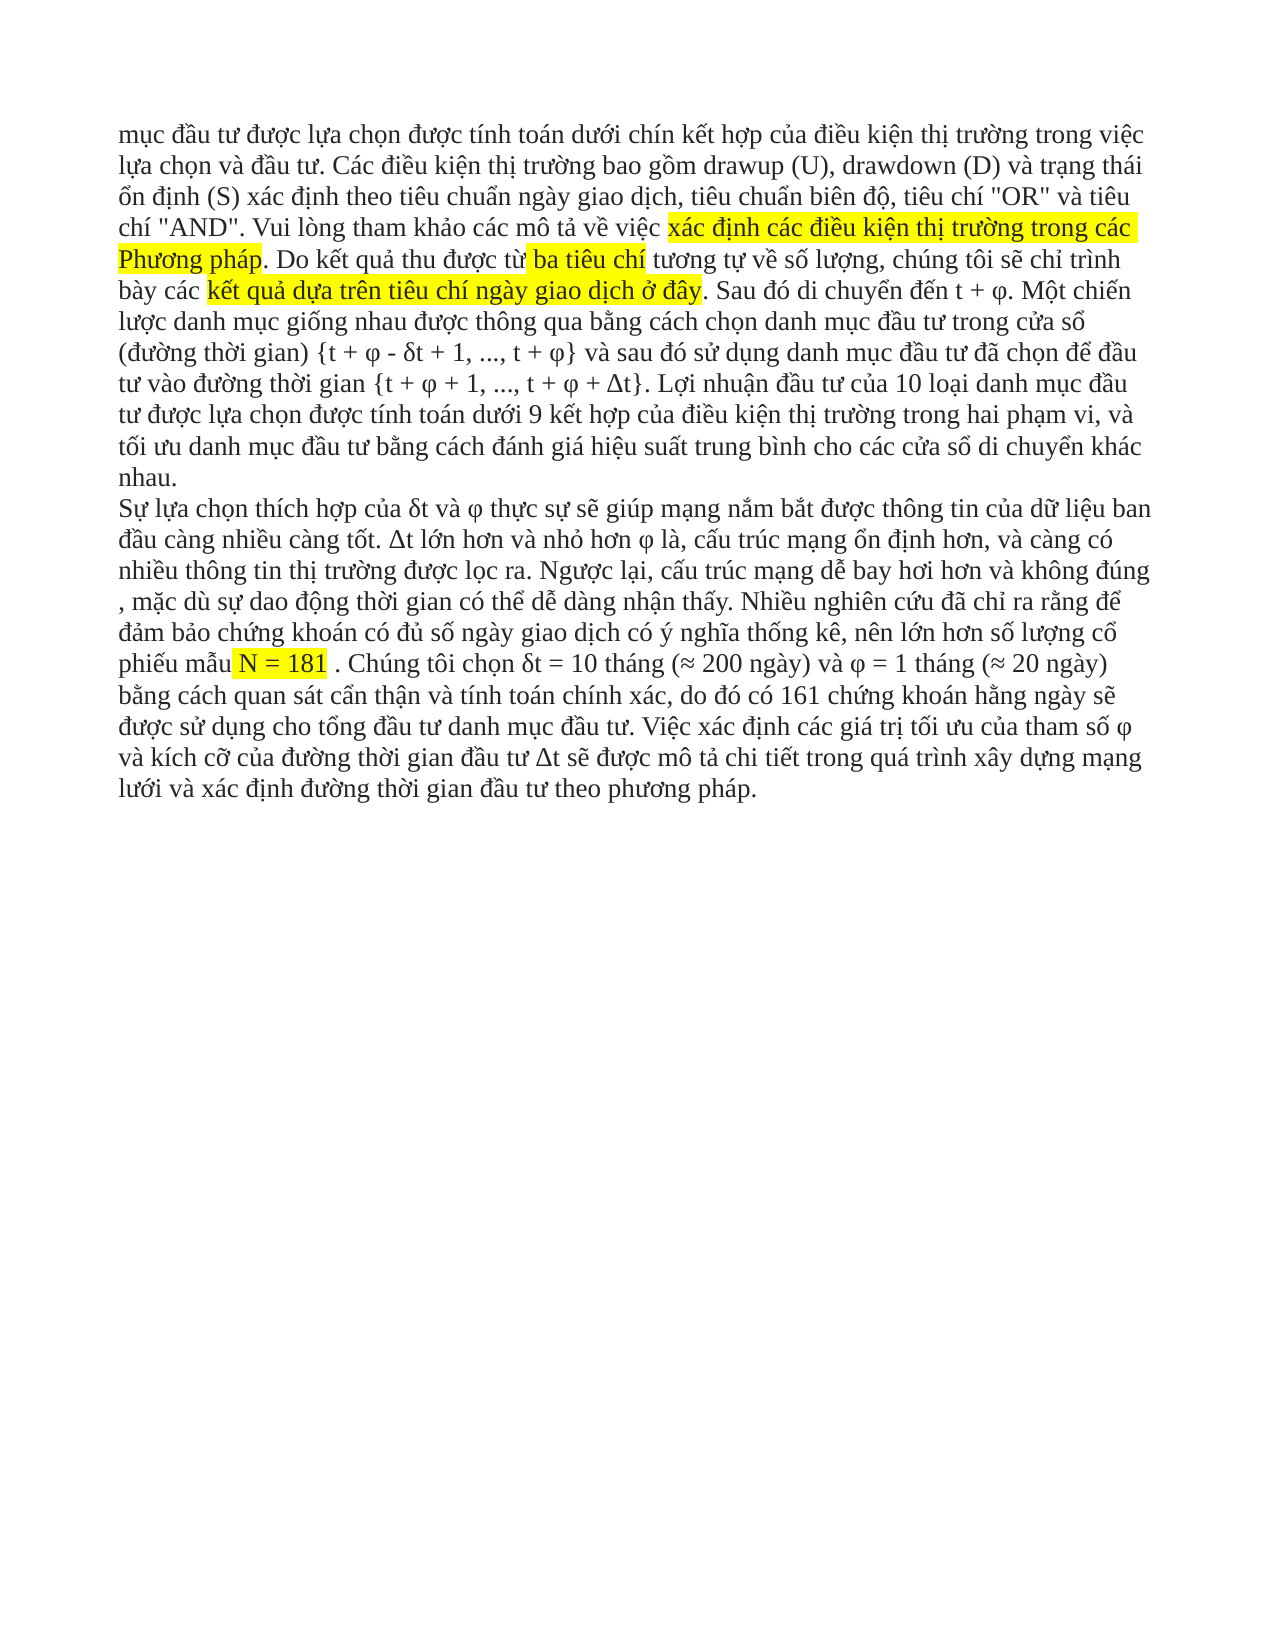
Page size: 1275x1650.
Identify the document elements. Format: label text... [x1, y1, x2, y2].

text mục đầu tư được lựa chọn được tính toán dưới chín kết hợp của điều kiện thị trường trong việc lựa chọn và đầu tư. Các điều kiện thị trường bao gồm drawup (U), drawdown (D) và trạng thái ổn định (S) xác định theo tiêu chuẩn ngày giao dịch, tiêu chuẩn biên độ, tiêu chí "OR" và tiêu chí "AND". Vui lòng tham khảo các mô tả về việc xác định các điều kiện thị trường trong các Phương pháp. Do kết quả thu được từ ba tiêu chí tương tự về số lượng, chúng tôi sẽ chỉ trình bày các kết quả dựa trên tiêu chí ngày giao dịch ở đây. Sau đó di chuyển đến t + φ. Một chiến lược danh mục giống nhau được thông qua bằng cách chọn danh mục đầu tư trong cửa sổ (đường thời gian) {t + φ - δt + 1, ..., t + φ} và sau đó sử dụng danh mục đầu tư đã chọn để đầu tư vào đường thời gian {t + φ + 1, ..., t + φ + Δt}. Lợi nhuận đầu tư của 10 loại danh mục đầu tư được lựa chọn được tính toán dưới 9 kết hợp của điều kiện thị trường trong hai phạm vi, và tối ưu danh mục đầu tư bằng cách đánh giá hiệu suất trung bình cho các cửa sổ di chuyển khác nhau. [118, 118, 1157, 492]
text Sự lựa chọn thích hợp của δt và φ thực sự sẽ giúp mạng nắm bắt được thông tin của dữ liệu ban đầu càng nhiều càng tốt. Δt lớn hơn và nhỏ hơn φ là, cấu trúc mạng ổn định hơn, và càng có nhiều thông tin thị trường được lọc ra. Ngược lại, cấu trúc mạng dễ bay hơi hơn và không đúng , mặc dù sự dao động thời gian có thể dễ dàng nhận thấy. Nhiều nghiên cứu đã chỉ ra rằng để đảm bảo chứng khoán có đủ số ngày giao dịch có ý nghĩa thống kê, nên lớn hơn số lượng cổ phiếu mẫu N = 181 . Chúng tôi chọn δt = 10 tháng (≈ 200 ngày) và φ = 1 tháng (≈ 20 ngày) bằng cách quan sát cẩn thận và tính toán chính xác, do đó có 161 chứng khoán hằng ngày sẽ được sử dụng cho tổng đầu tư danh mục đầu tư. Việc xác định các giá trị tối ưu của tham số φ và kích cỡ của đường thời gian đầu tư Δt sẽ được mô tả chi tiết trong quá trình xây dựng mạng lưới và xác định đường thời gian đầu tư theo phương pháp. [118, 492, 1157, 803]
